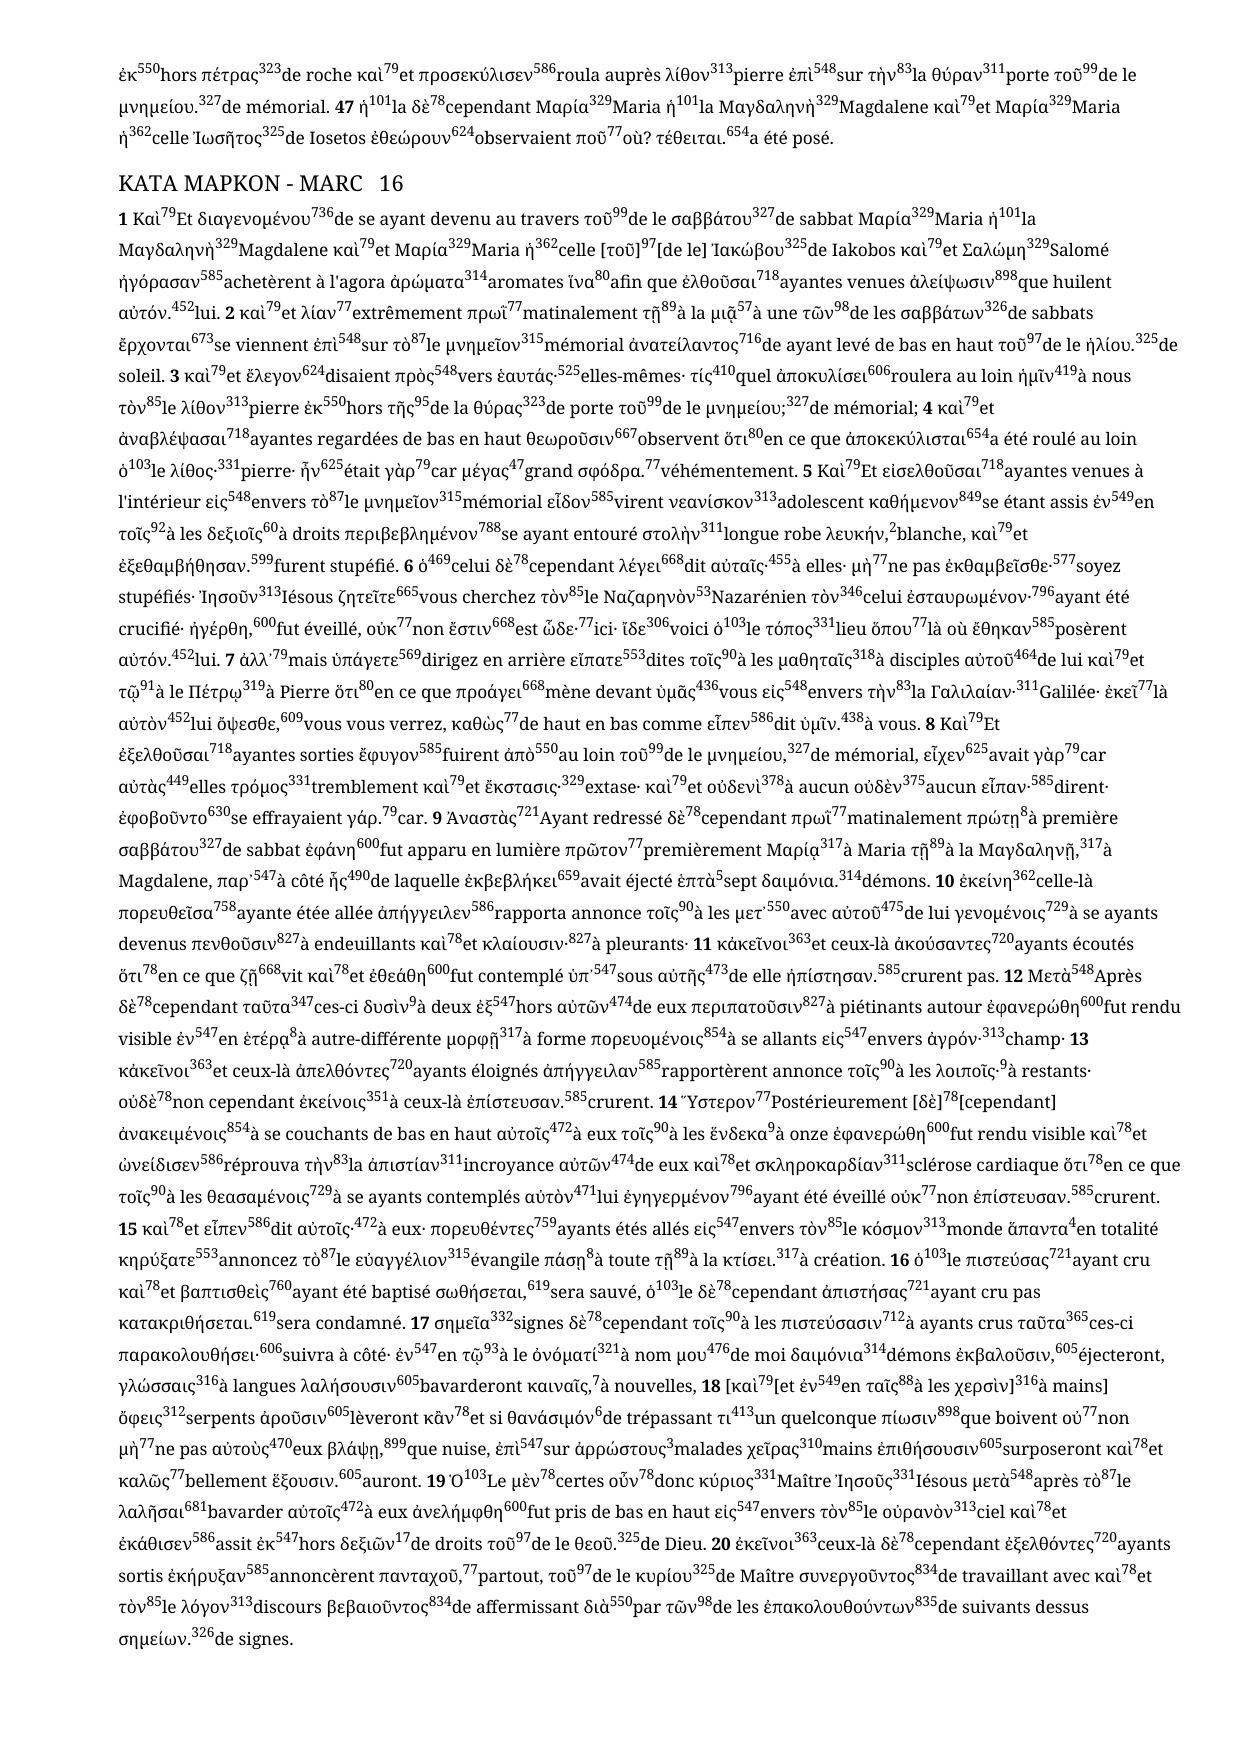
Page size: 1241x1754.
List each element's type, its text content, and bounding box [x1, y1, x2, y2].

text ΚΑΤΑ ΜΑΡΚΟΝ - MARC 16 [118, 168, 1181, 198]
text 1 Καὶ79Et διαγενομένου736de se ayant devenu au travers τοῦ99de le σαββάτου327de sabbat Μαρία329Maria ἡ101la Μαγδαληνὴ329Magdalene καὶ79et Μαρία329Maria ἡ362celle [τοῦ]97[de le] Ἰακώβου325de Iakobos καὶ79et Σαλώμη329Salomé ἠγόρασαν585achetèrent à l'agora ἀρώματα314aromates ἵνα80afin que ἐλθοῦσαι718ayantes venues ἀλείψωσιν898que huilent αὐτόν.452lui. 2 καὶ79et λίαν77extrêmement πρωῒ77matinalement τῇ89à la μιᾷ57à une τῶν98de les σαββάτων326de sabbats ἔρχονται673se viennent ἐπὶ548sur τὸ87le μνημεῖον315mémorial ἀνατείλαντος716de ayant levé de bas en haut τοῦ97de le ἡλίου.325de soleil. 3 καὶ79et ἔλεγον624disaient πρὸς548vers ἑαυτάς·525elles-mêmes· τίς410quel ἀποκυλίσει606roulera au loin ἡμῖν419à nous τὸν85le λίθον313pierre ἐκ550hors τῆς95de la θύρας323de porte τοῦ99de le μνημείου;327de mémorial; 4 καὶ79et ἀναβλέψασαι718ayantes regardées de bas en haut θεωροῦσιν667observent ὅτι80en ce que ἀποκεκύλισται654a été roulé au loin ὁ103le λίθος·331pierre· ἦν625était γὰρ79car μέγας47grand σφόδρα.77véhémentement. 5 Καὶ79Et εἰσελθοῦσαι718ayantes venues à l'intérieur εἰς548envers τὸ87le μνημεῖον315mémorial εἶδον585virent νεανίσκον313adolescent καθήμενον849se étant assis ἐν549en τοῖς92à les δεξιοῖς60à droits περιβεβλημένον788se ayant entouré στολὴν311longue robe λευκήν,2blanche, καὶ79et ἐξεθαμβήθησαν.599furent stupéfié. 6 ὁ469celui δὲ78cependant λέγει668dit αὐταῖς·455à elles· μὴ77ne pas ἐκθαμβεῖσθε·577soyez stupéfiés· Ἰησοῦν313Iésous ζητεῖτε665vous cherchez τὸν85le Ναζαρηνὸν53Nazarénien τὸν346celui ἐσταυρωμένον·796ayant été crucifié· ἠγέρθη,600fut éveillé, οὐκ77non ἔστιν668est ὧδε·77ici· ἴδε306voici ὁ103le τόπος331lieu ὅπου77là où ἔθηκαν585posèrent αὐτόν.452lui. 7 ἀλλ᾽79mais ὑπάγετε569dirigez en arrière εἴπατε553dites τοῖς90à les μαθηταῖς318à disciples αὐτοῦ464de lui καὶ79et τῷ91à le Πέτρῳ319à Pierre ὅτι80en ce que προάγει668mène devant ὑμᾶς436vous εἰς548envers τὴν83la Γαλιλαίαν·311Galilée· ἐκεῖ77là αὐτὸν452lui ὄψεσθε,609vous vous verrez, καθὼς77de haut en bas comme εἶπεν586dit ὑμῖν.438à vous. 8 Καὶ79Et ἐξελθοῦσαι718ayantes sorties ἔφυγον585fuirent ἀπὸ550au loin τοῦ99de le μνημείου,327de mémorial, εἶχεν625avait γὰρ79car αὐτὰς449elles τρόμος331tremblement καὶ79et ἔκστασις·329extase· καὶ79et οὐδενὶ378à aucun οὐδὲν375aucun εἶπαν·585dirent· ἐφοβοῦντο630se effrayaient γάρ.79car. 9 Ἀναστὰς721Ayant redressé δὲ78cependant πρωῒ77matinalement πρώτῃ8à première σαββάτου327de sabbat ἐφάνη600fut apparu en lumière πρῶτον77premièrement Μαρίᾳ317à Maria τῇ89à la Μαγδαληνῇ,317à Magdalene, παρ᾽547à côté ἧς490de laquelle ἐκβεβλήκει659avait éjecté ἑπτὰ5sept δαιμόνια.314démons. 10 ἐκείνη362celle-là πορευθεῖσα758ayante étée allée ἀπήγγειλεν586rapporta annonce τοῖς90à les μετ᾽550avec αὐτοῦ475de lui γενομένοις729à se ayants devenus πενθοῦσιν827à endeuillants καὶ78et κλαίουσιν·827à pleurants· 11 κἀκεῖνοι363et ceux-là ἀκούσαντες720ayants écoutés ὅτι78en ce que ζῇ668vit καὶ78et ἐθεάθη600fut contemplé ὑπ᾽547sous αὐτῆς473de elle ἠπίστησαν.585crurent pas. 12 Μετὰ548Après δὲ78cependant ταῦτα347ces-ci δυσὶν9à deux ἐξ547hors αὐτῶν474de eux περιπατοῦσιν827à piétinants autour ἐφανερώθη600fut rendu visible ἐν547en ἑτέρᾳ8à autre-différente μορφῇ317à forme πορευομένοις854à se allants εἰς547envers ἀγρόν·313champ· 13 κἀκεῖνοι363et ceux-là ἀπελθόντες720ayants éloignés ἀπήγγειλαν585rapportèrent annonce τοῖς90à les λοιποῖς·9à restants· οὐδὲ78non cependant ἐκείνοις351à ceux-là ἐπίστευσαν.585crurent. 14 Ὕστερον77Postérieurement [δὲ]78[cependant] ἀνακειμένοις854à se couchants de bas en haut αὐτοῖς472à eux τοῖς90à les ἕνδεκα9à onze ἐφανερώθη600fut rendu visible καὶ78et ὠνείδισεν586réprouva τὴν83la ἀπιστίαν311incroyance αὐτῶν474de eux καὶ78et σκληροκαρδίαν311sclérose cardiaque ὅτι78en ce que τοῖς90à les θεασαμένοις729à se ayants contemplés αὐτὸν471lui ἐγηγερμένον796ayant été éveillé οὐκ77non ἐπίστευσαν.585crurent. 15 καὶ78et εἶπεν586dit αὐτοῖς·472à eux· πορευθέντες759ayants étés allés εἰς547envers τὸν85le κόσμον313monde ἅπαντα4en totalité κηρύξατε553annoncez τὸ87le εὐαγγέλιον315évangile πάσῃ8à toute τῇ89à la κτίσει.317à création. 16 ὁ103le πιστεύσας721ayant cru καὶ78et βαπτισθεὶς760ayant été baptisé σωθήσεται,619sera sauvé, ὁ103le δὲ78cependant ἀπιστήσας721ayant cru pas κατακριθήσεται.619sera condamné. 17 σημεῖα332signes δὲ78cependant τοῖς90à les πιστεύσασιν712à ayants crus ταῦτα365ces-ci παρακολουθήσει·606suivra à côté· ἐν547en τῷ93à le ὀνόματί321à nom μου476de moi δαιμόνια314démons ἐκβαλοῦσιν,605éjecteront, γλώσσαις316à langues λαλήσουσιν605bavarderont καιναῖς,7à nouvelles, 18 [καὶ79[et ἐν549en ταῖς88à les χερσὶν]316à mains] ὄφεις312serpents ἀροῦσιν605lèveront κἂν78et si θανάσιμόν6de trépassant τι413un quelconque πίωσιν898que boivent οὐ77non μὴ77ne pas αὐτοὺς470eux βλάψῃ,899que nuise, ἐπὶ547sur ἀρρώστους3malades χεῖρας310mains ἐπιθήσουσιν605surposeront καὶ78et καλῶς77bellement ἕξουσιν.605auront. 19 Ὁ103Le μὲν78certes οὖν78donc κύριος331Maître Ἰησοῦς331Iésous μετὰ548après τὸ87le λαλῆσαι681bavarder αὐτοῖς472à eux ἀνελήμφθη600fut pris de bas en haut εἰς547envers τὸν85le οὐρανὸν313ciel καὶ78et ἐκάθισεν586assit ἐκ547hors δεξιῶν17de droits τοῦ97de le θεοῦ.325de Dieu. 20 ἐκεῖνοι363ceux-là δὲ78cependant ἐξελθόντες720ayants sortis ἐκήρυξαν585annoncèrent πανταχοῦ,77partout, τοῦ97de le κυρίου325de Maître συνεργοῦντος834de travaillant avec καὶ78et τὸν85le λόγον313discours βεβαιοῦντος834de affermissant διὰ550par τῶν98de les ἐπακολουθούντων835de suivants dessus σημείων.326de signes. [118, 202, 1181, 1650]
